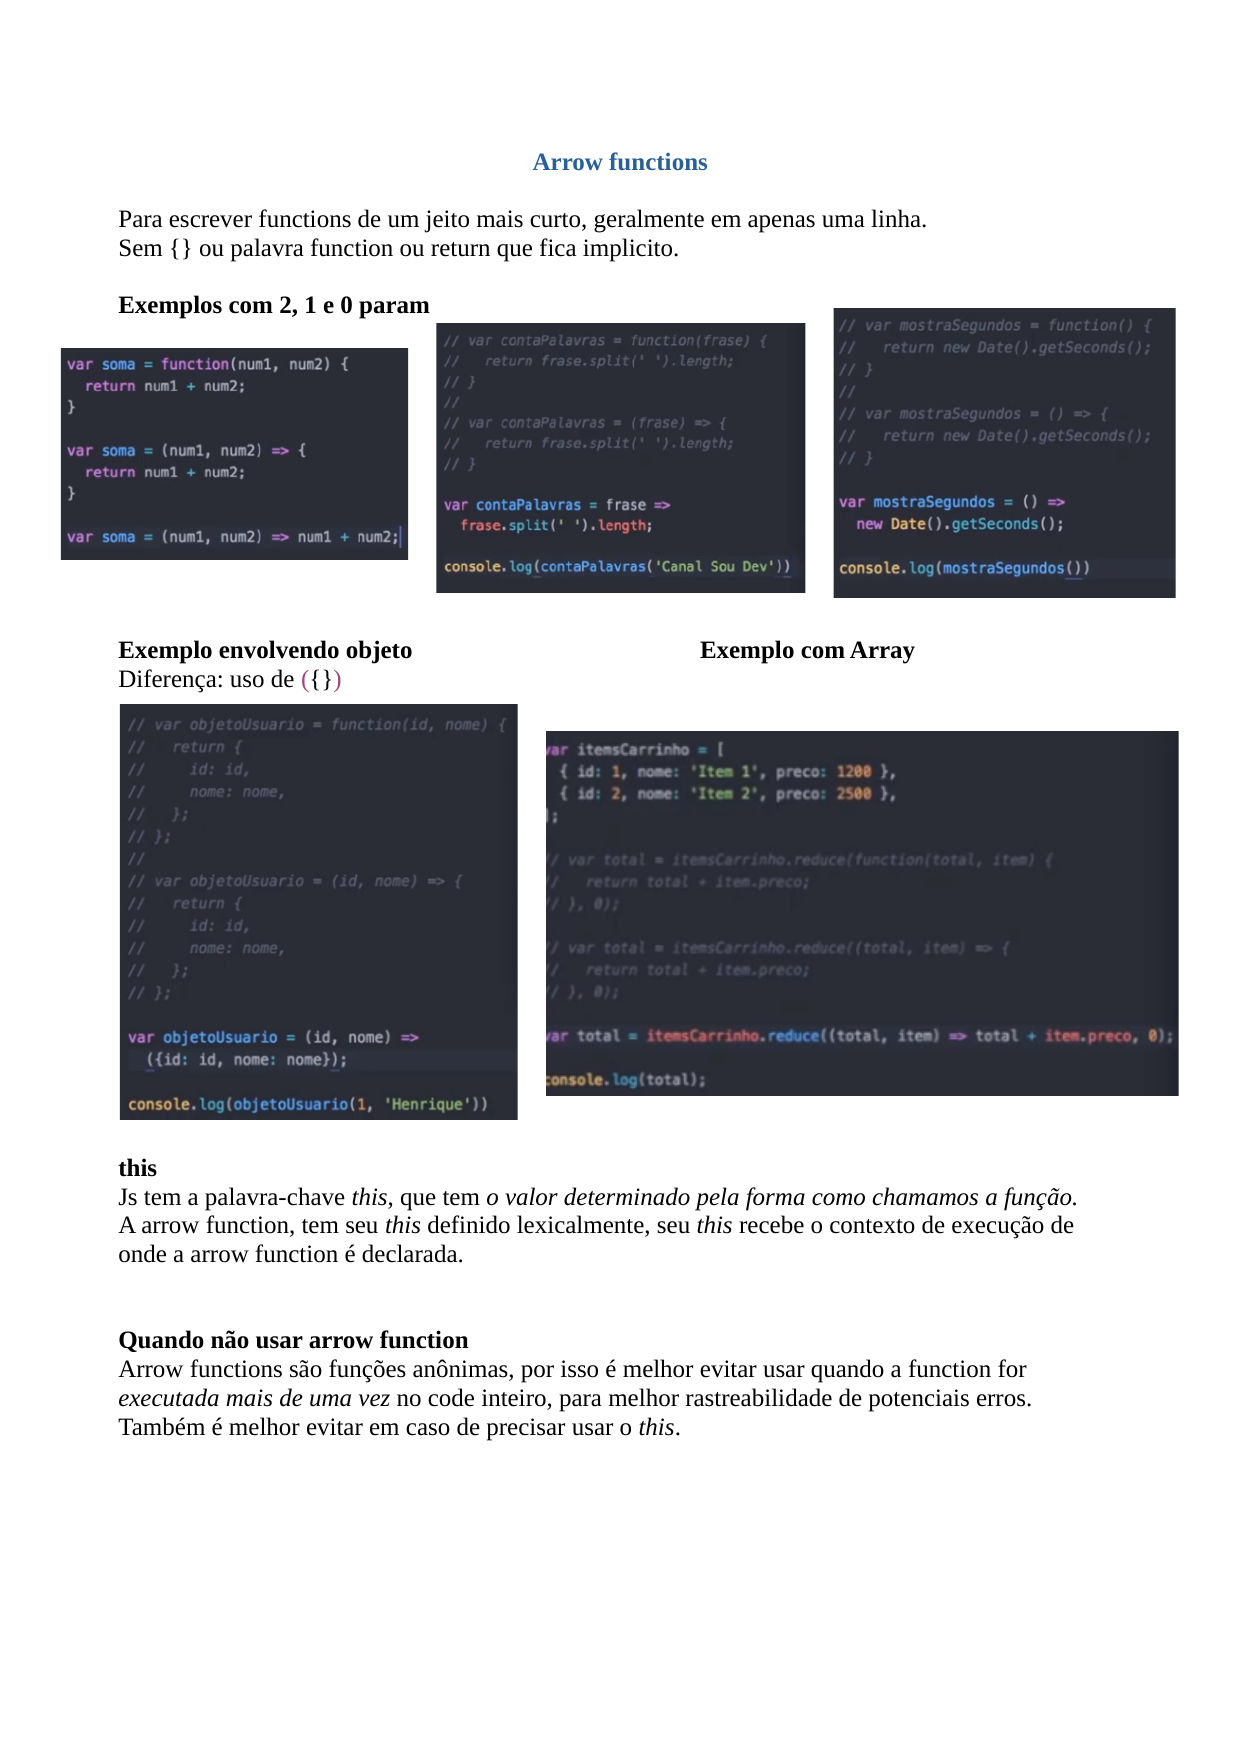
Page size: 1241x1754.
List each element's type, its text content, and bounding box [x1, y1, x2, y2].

picture [546, 731, 1179, 1096]
text Arrow functions [118, 147, 1122, 176]
text this [118, 1153, 1122, 1182]
text Exemplo envolvendo objeto Exemplo com Array [118, 636, 1122, 664]
text Para escrever functions de um jeito mais curto, geralmente em apenas uma linha. [118, 204, 1122, 233]
text Js tem a palavra-chave this, que tem o valor determinado pela forma como chamamos a função. [118, 1182, 1122, 1211]
picture [833, 308, 1176, 598]
text Arrow functions são funções anônimas, por isso é melhor evitar usar quando a function for executada mais de uma vez no code inteiro, para melhor rastreabilidade de potenciais erros. [118, 1354, 1122, 1412]
text Diferença: uso de ({}) [118, 664, 1122, 693]
picture [119, 704, 518, 1120]
text Quando não usar arrow function [118, 1326, 1122, 1354]
picture [60, 348, 409, 560]
text Também é melhor evitar em caso de precisar usar o this. [118, 1412, 1122, 1441]
picture [436, 323, 806, 593]
text Exemplos com 2, 1 e 0 param [118, 291, 1122, 319]
text A arrow function, tem seu this definido lexicalmente, seu this recebe o contexto de execução de onde a arrow function é declarada. [118, 1211, 1122, 1268]
text Sem {} ou palavra function ou return que fica implicito. [118, 233, 1122, 262]
